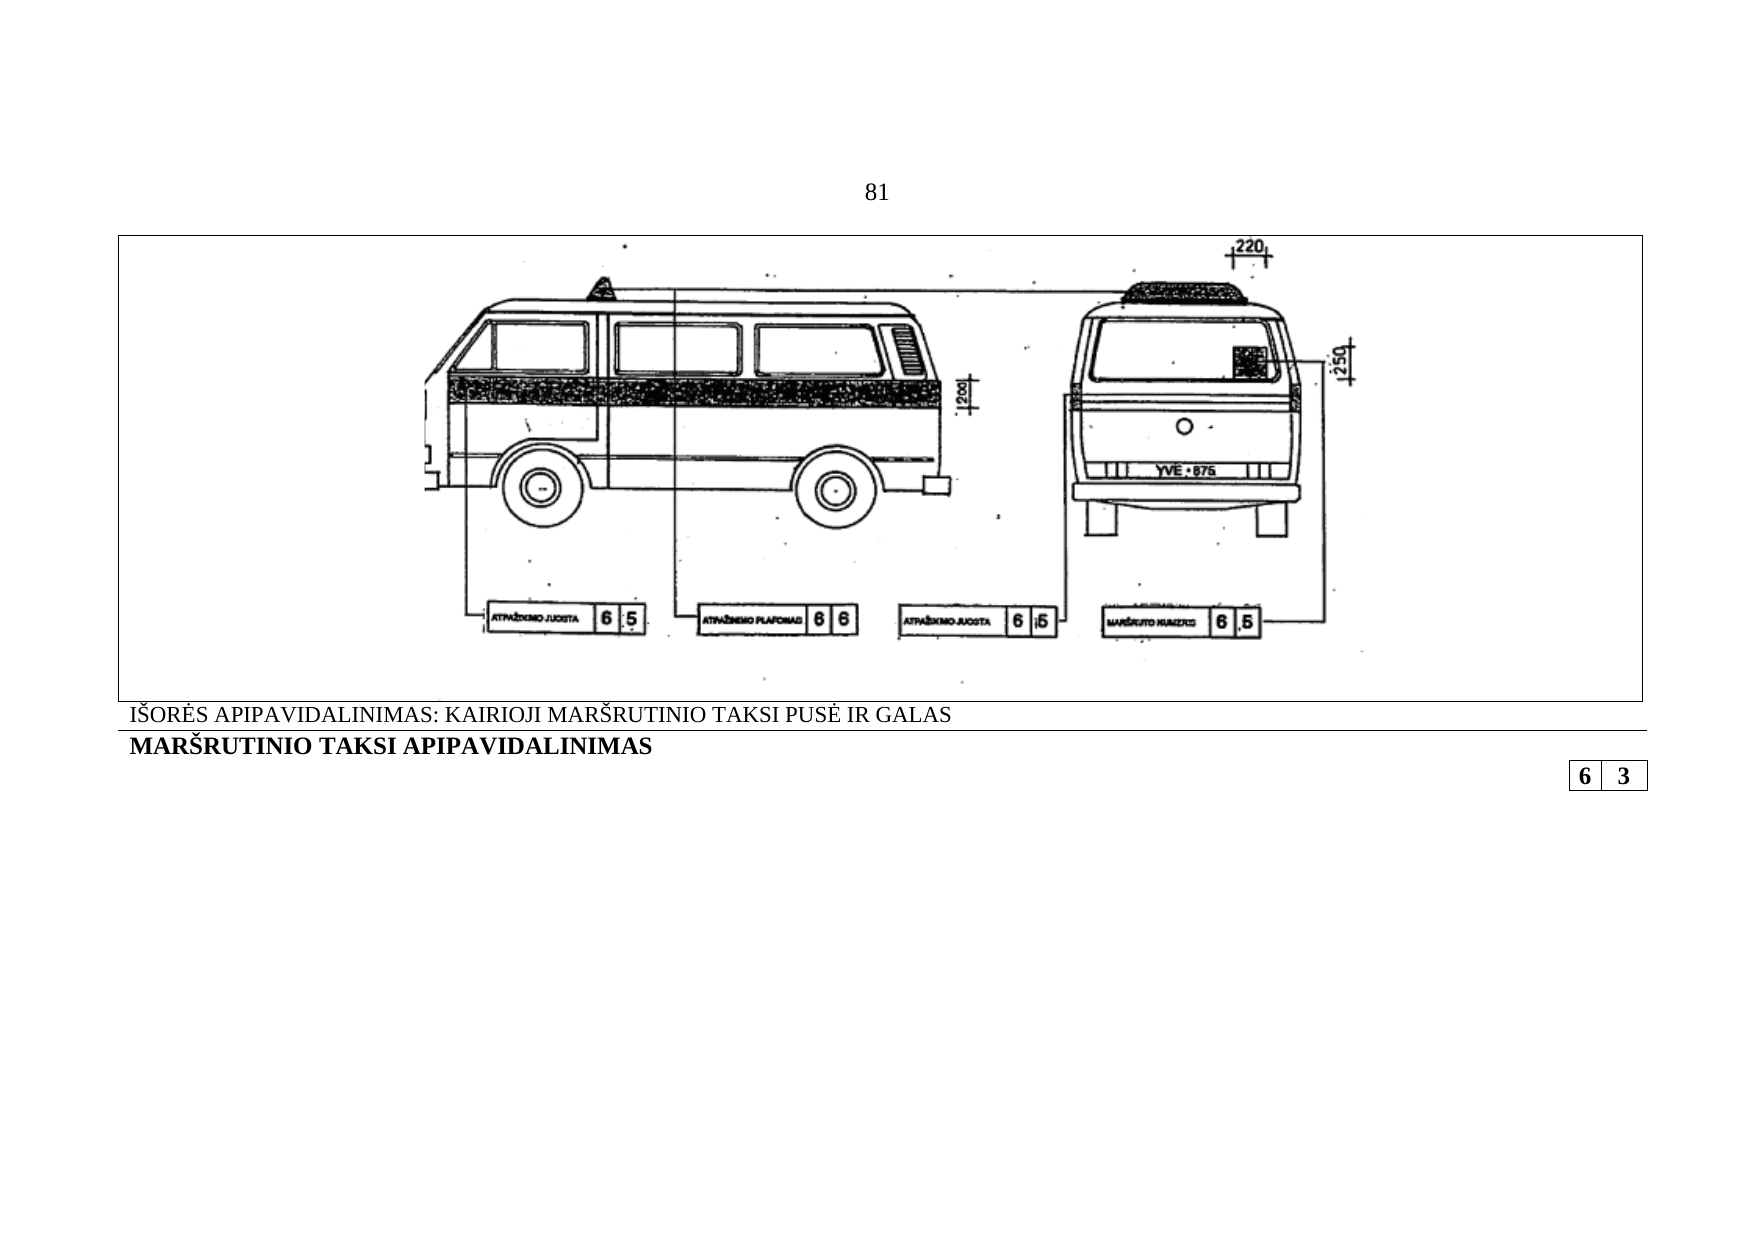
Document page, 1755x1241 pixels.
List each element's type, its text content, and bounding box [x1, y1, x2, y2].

table_cell [1642, 701, 1647, 730]
table_cell [1601, 731, 1647, 760]
table_cell 6 [1570, 761, 1601, 790]
table_cell 3 [1602, 761, 1647, 790]
table_header [119, 236, 424, 701]
table_header [1643, 235, 1647, 701]
table_header [1369, 236, 1642, 701]
table_cell [1570, 731, 1601, 760]
table_cell MARŠRUTINIO TAKSI APIPAVIDALINIMAS [118, 731, 1570, 790]
table_cell IŠORĖS APIPAVIDALINIMAS: KAIRIOJI MARŠRUTINIO TAKSI PUSĖ IR GALAS [118, 702, 1642, 730]
